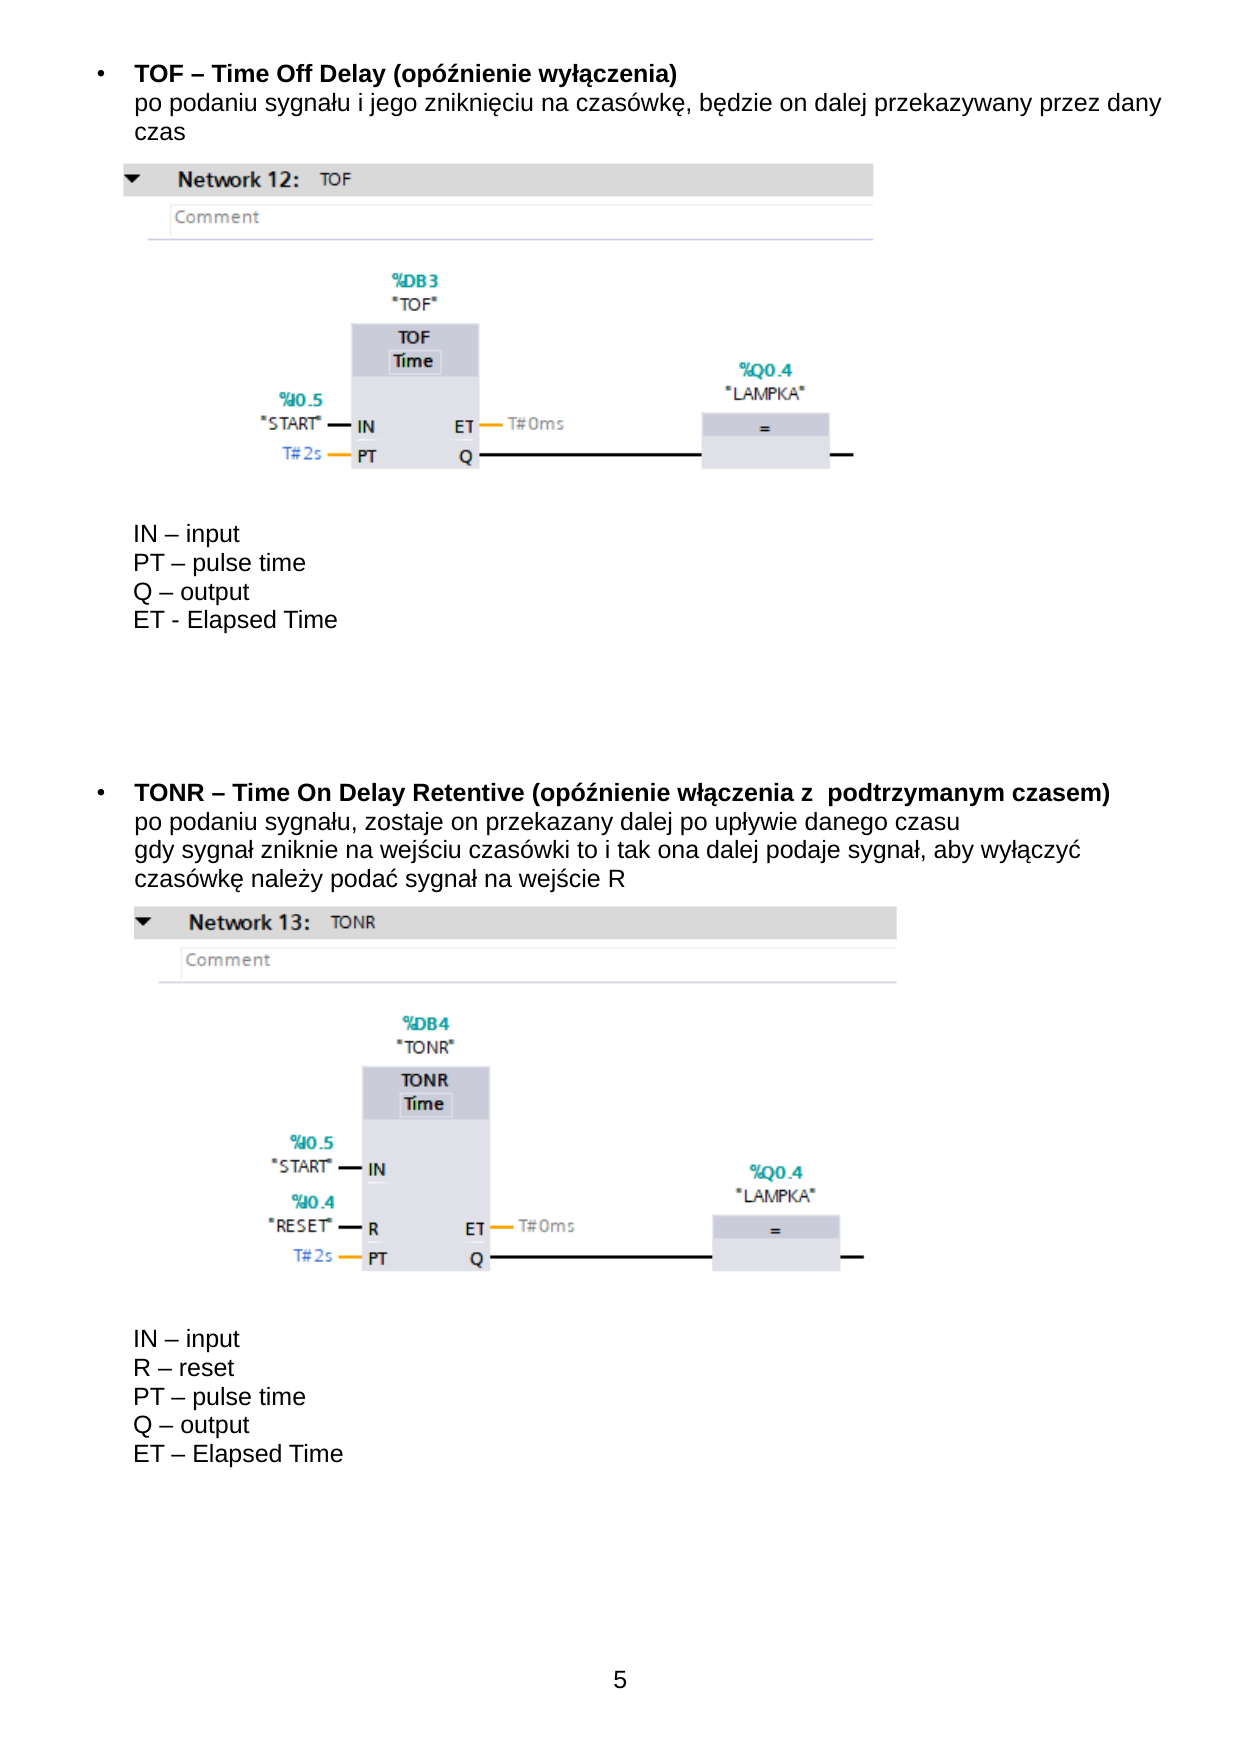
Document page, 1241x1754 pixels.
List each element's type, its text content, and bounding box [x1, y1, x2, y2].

text PT – pulse time [59, 548, 1181, 577]
text Q – output [59, 1411, 1181, 1439]
list TOF – Time Off Delay (opóźnienie wyłączenia) po podaniu sygnału i jego zniknięciu na czasówkę, będzie on dalej przekazywany przez dany czas [97, 59, 1181, 145]
text IN – input [59, 519, 1181, 548]
picture [123, 156, 874, 502]
text IN – input [59, 1324, 1181, 1353]
text ET – Elapsed Time [59, 1439, 1181, 1468]
text R – reset [59, 1353, 1181, 1382]
list TONR – Time On Delay Retentive (opóźnienie włączenia z podtrzymanym czasem) po podaniu sygnału, zostaje on przekazany dalej po upływie danego czasu gdy sygnał zniknie na wejściu czasówki to i tak ona dalej podaje sygnał, aby wyłączyć czasówkę należy podać sygnał na wejście R [97, 778, 1181, 893]
text ET - Elapsed Time [59, 605, 1181, 634]
text Q – output [59, 577, 1181, 605]
text PT – pulse time [59, 1382, 1181, 1411]
picture [134, 902, 897, 1298]
